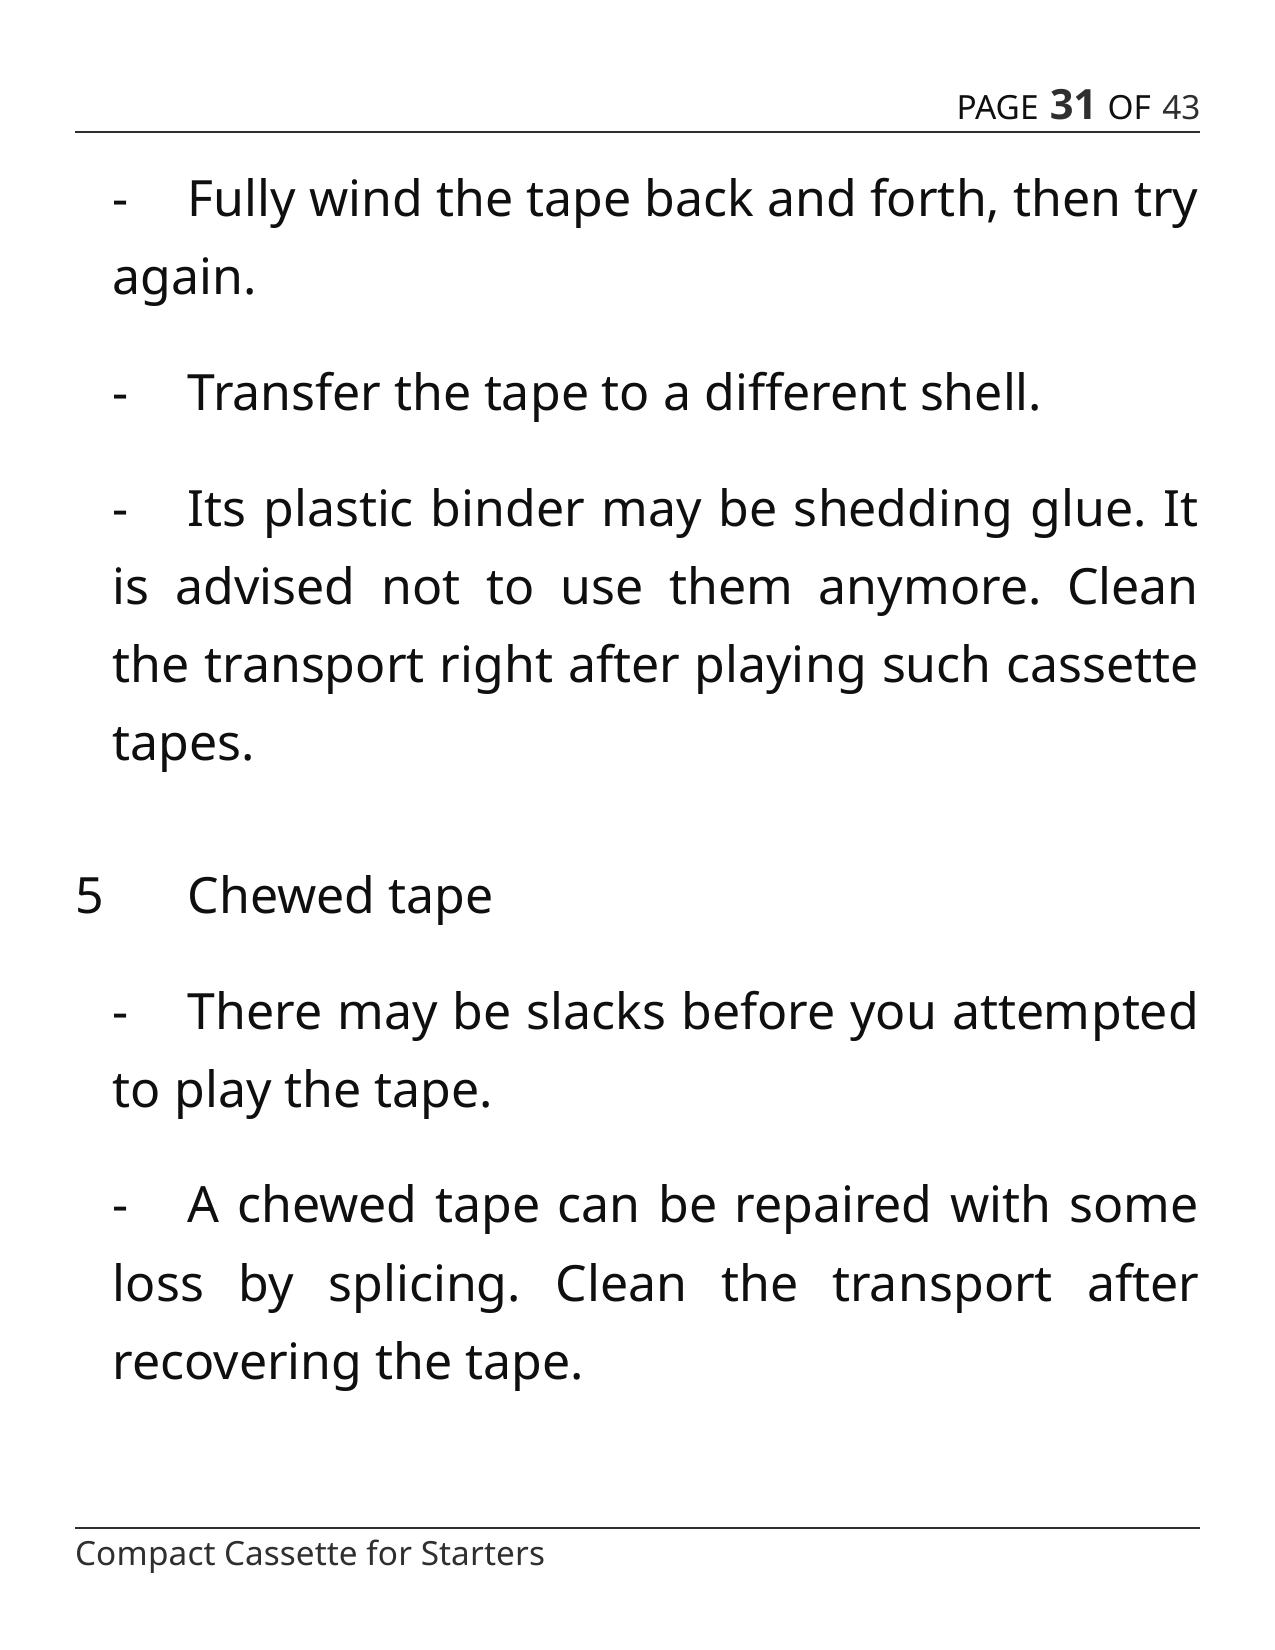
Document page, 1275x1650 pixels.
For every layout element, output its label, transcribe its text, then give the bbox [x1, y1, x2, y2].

list 5 Chewed tape [75, 860, 1200, 928]
list - Transfer the tape to a different shell. [112, 357, 1200, 425]
list - A chewed tape can be repaired with some loss by splicing. Clean the transport after recovering the tape. [112, 1169, 1200, 1393]
list - There may be slacks before you attempted to play the tape. [112, 976, 1200, 1122]
list - Its plastic binder may be shedding glue. It is advised not to use them anymore. Clean the transport right after playing such cassette tapes. [112, 472, 1200, 775]
list - Fully wind the tape back and forth, then try again. [112, 163, 1200, 309]
